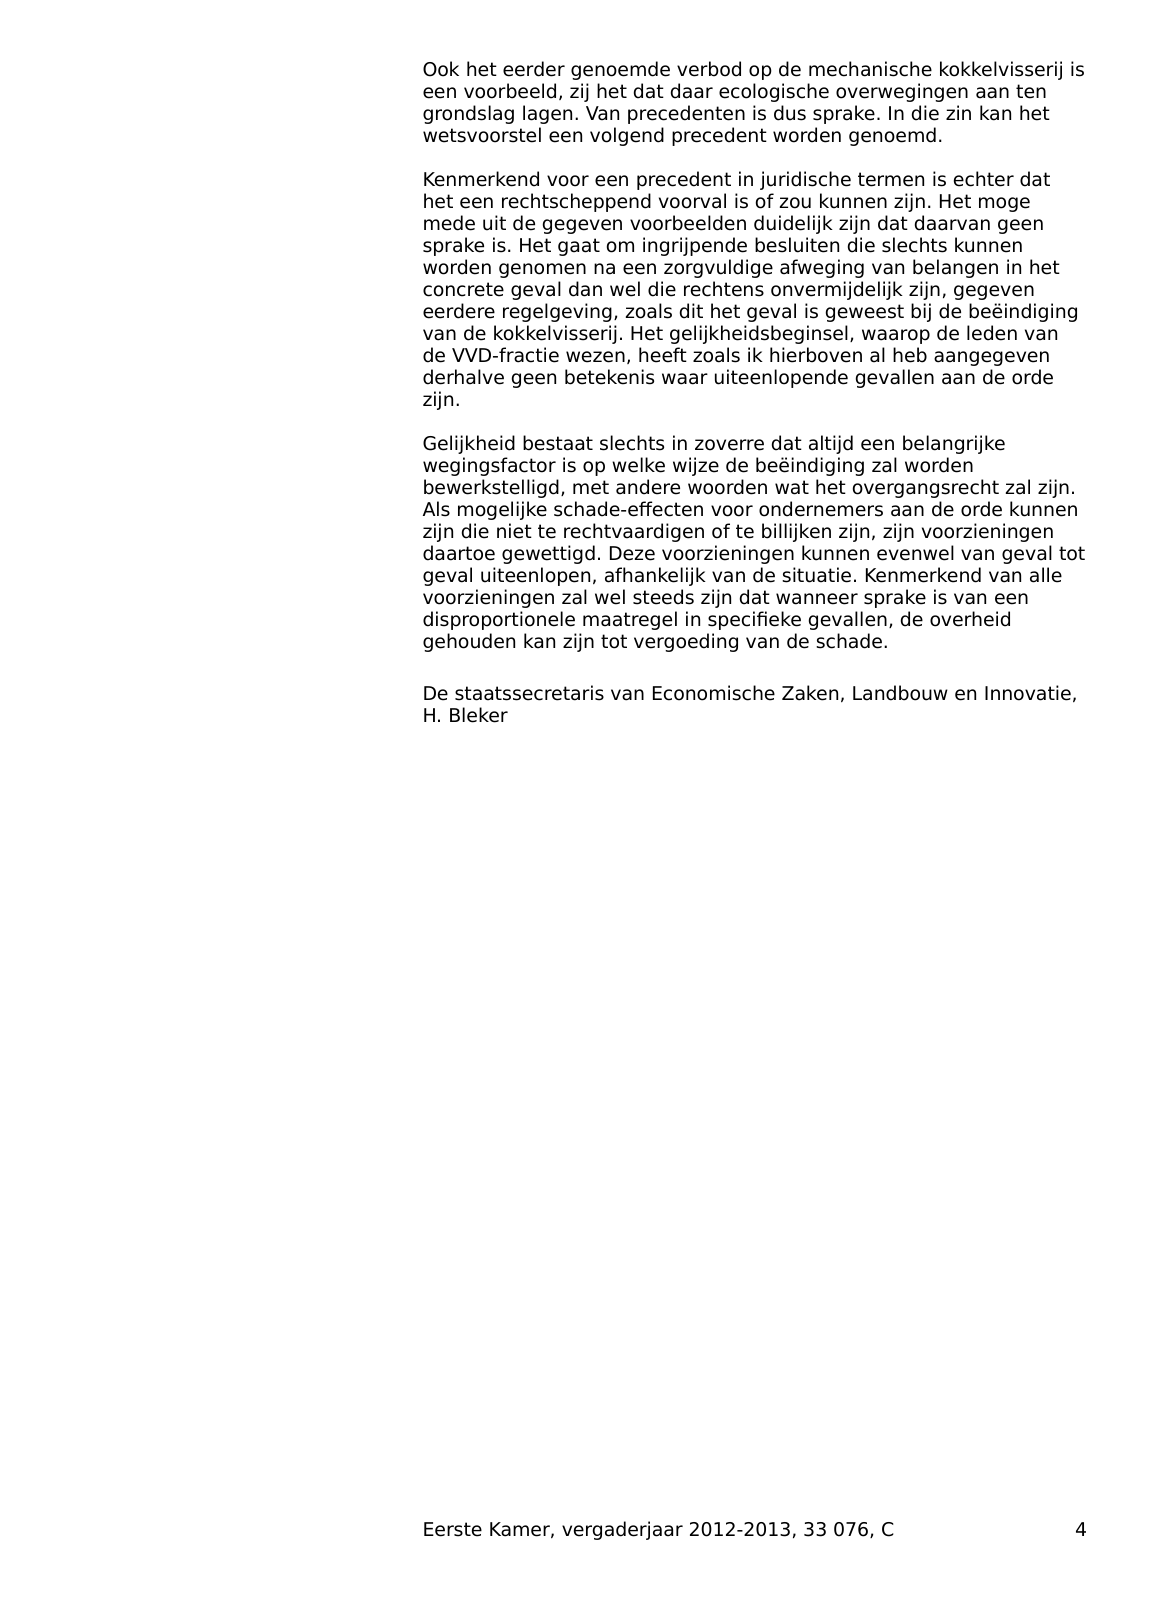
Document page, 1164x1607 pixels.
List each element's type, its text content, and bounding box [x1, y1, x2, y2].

text Gelijkheid bestaat slechts in zoverre dat altijd een belangrijke wegingsfactor is op welke wijze de beëindiging zal worden bewerkstelligd, met andere woorden wat het overgangsrecht zal zijn. Als mogelijke schade-effecten voor ondernemers aan de orde kunnen zijn die niet te rechtvaardigen of te billijken zijn, zijn voorzieningen daartoe gewettigd. Deze voorzieningen kunnen evenwel van geval tot geval uiteenlopen, afhankelijk van de situatie. Kenmerkend van alle voorzieningen zal wel steeds zijn dat wanneer sprake is van een disproportionele maatregel in specifieke gevallen, de overheid gehouden kan zijn tot vergoeding van de schade. [422, 433, 1087, 653]
text Kenmerkend voor een precedent in juridische termen is echter dat het een rechtscheppend voorval is of zou kunnen zijn. Het moge mede uit de gegeven voorbeelden duidelijk zijn dat daarvan geen sprake is. Het gaat om ingrijpende besluiten die slechts kunnen worden genomen na een zorgvuldige afweging van belangen in het concrete geval dan wel die rechtens onvermijdelijk zijn, gegeven eerdere regelgeving, zoals dit het geval is geweest bij de beëindiging van de kokkelvisserij. Het gelijkheidsbeginsel, waarop de leden van de VVD-fractie wezen, heeft zoals ik hierboven al heb aangegeven derhalve geen betekenis waar uiteenlopende gevallen aan de orde zijn. [422, 169, 1087, 411]
text De staatssecretaris van Economische Zaken, Landbouw en Innovatie, H. Bleker [422, 683, 1087, 727]
text Ook het eerder genoemde verbod op de mechanische kokkelvisserij is een voorbeeld, zij het dat daar ecologische overwegingen aan ten grondslag lagen. Van precedenten is dus sprake. In die zin kan het wetsvoorstel een volgend precedent worden genoemd. [422, 59, 1087, 147]
